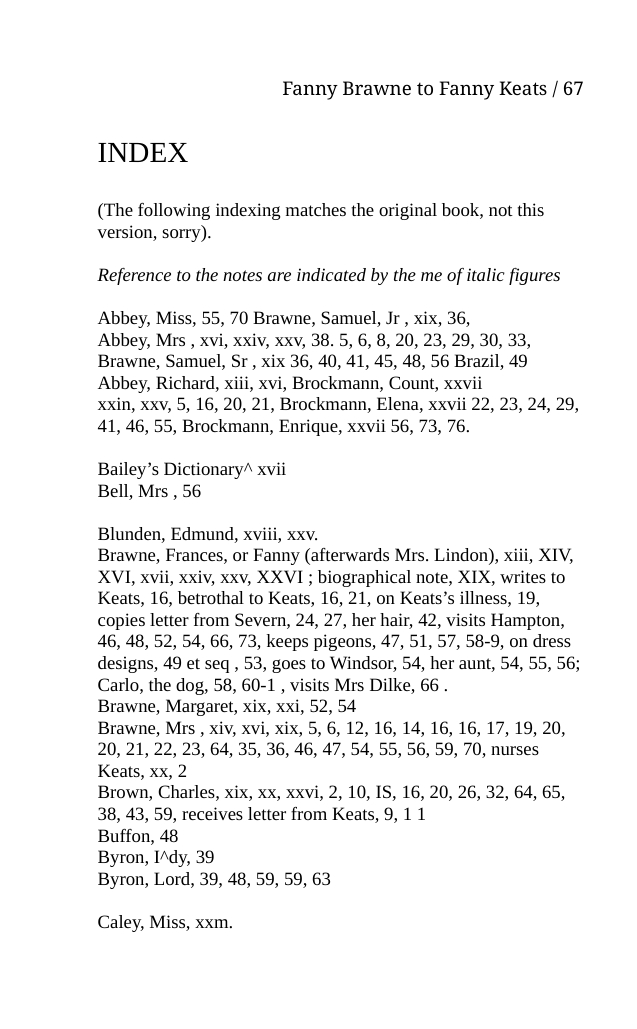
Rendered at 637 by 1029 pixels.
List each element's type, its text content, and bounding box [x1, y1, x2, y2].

text Buffon, 48 [97, 824, 583, 846]
subtitle INDEX [97, 135, 583, 169]
text Brawne, Mrs , xiv, xvi, xix, 5, 6, 12, 16, 14, 16, 16, 17, 19, 20, 20, 21, 22, 23, 64, 35, 36, 46, 47, 54, 55, 56, 59, 70, nurses Keats, xx, 2 [97, 717, 583, 781]
text Byron, Lord, 39, 48, 59, 59, 63 [97, 868, 583, 889]
text Caley, Miss, xxm. [97, 911, 583, 932]
text xxin, xxv, 5, 16, 20, 21, Brockmann, Elena, xxvii 22, 23, 24, 29, 41, 46, 55, Brockmann, Enrique, xxvii 56, 73, 76. [97, 393, 583, 436]
text Reference to the notes are indicated by the me of italic figures [97, 264, 583, 285]
text Abbey, Miss, 55, 70 Brawne, Samuel, Jr , xix, 36, [97, 307, 583, 328]
text Abbey, Mrs , xvi, xxiv, xxv, 38. 5, 6, 8, 20, 23, 29, 30, 33, Brawne, Samuel, Sr , xix 36, 40, 41, 45, 48, 56 Brazil, 49 [97, 328, 583, 372]
text Brawne, Margaret, xix, xxi, 52, 54 [97, 695, 583, 717]
text (The following indexing matches the original book, not this version, sorry). [97, 199, 583, 242]
text Brown, Charles, xix, xx, xxvi, 2, 10, IS, 16, 20, 26, 32, 64, 65, 38, 43, 59, receives letter from Keats, 9, 1 1 [97, 781, 583, 824]
text Abbey, Richard, xiii, xvi, Brockmann, Count, xxvii [97, 372, 583, 393]
text Blunden, Edmund, xviii, xxv. [97, 523, 583, 544]
text Byron, I^dy, 39 [97, 846, 583, 868]
text Bell, Mrs , 56 [97, 479, 583, 501]
text Brawne, Frances, or Fanny (afterwards Mrs. Lindon), xiii, XIV, XVI, xvii, xxiv, xxv, XXVI ; biographical note, XIX, writes to Keats, 16, betrothal to Keats, 16, 21, on Keats’s illness, 19, copies letter from Severn, 24, 27, her hair, 42, visits Hampton, 46, 48, 52, 54, 66, 73, keeps pigeons, 47, 51, 57, 58-9, on dress designs, 49 et seq , 53, goes to Windsor, 54, her aunt, 54, 55, 56; Carlo, the dog, 58, 60-1 , visits Mrs Dilke, 66 . [97, 544, 583, 695]
text Bailey’s Dictionary^ xvii [97, 458, 583, 479]
